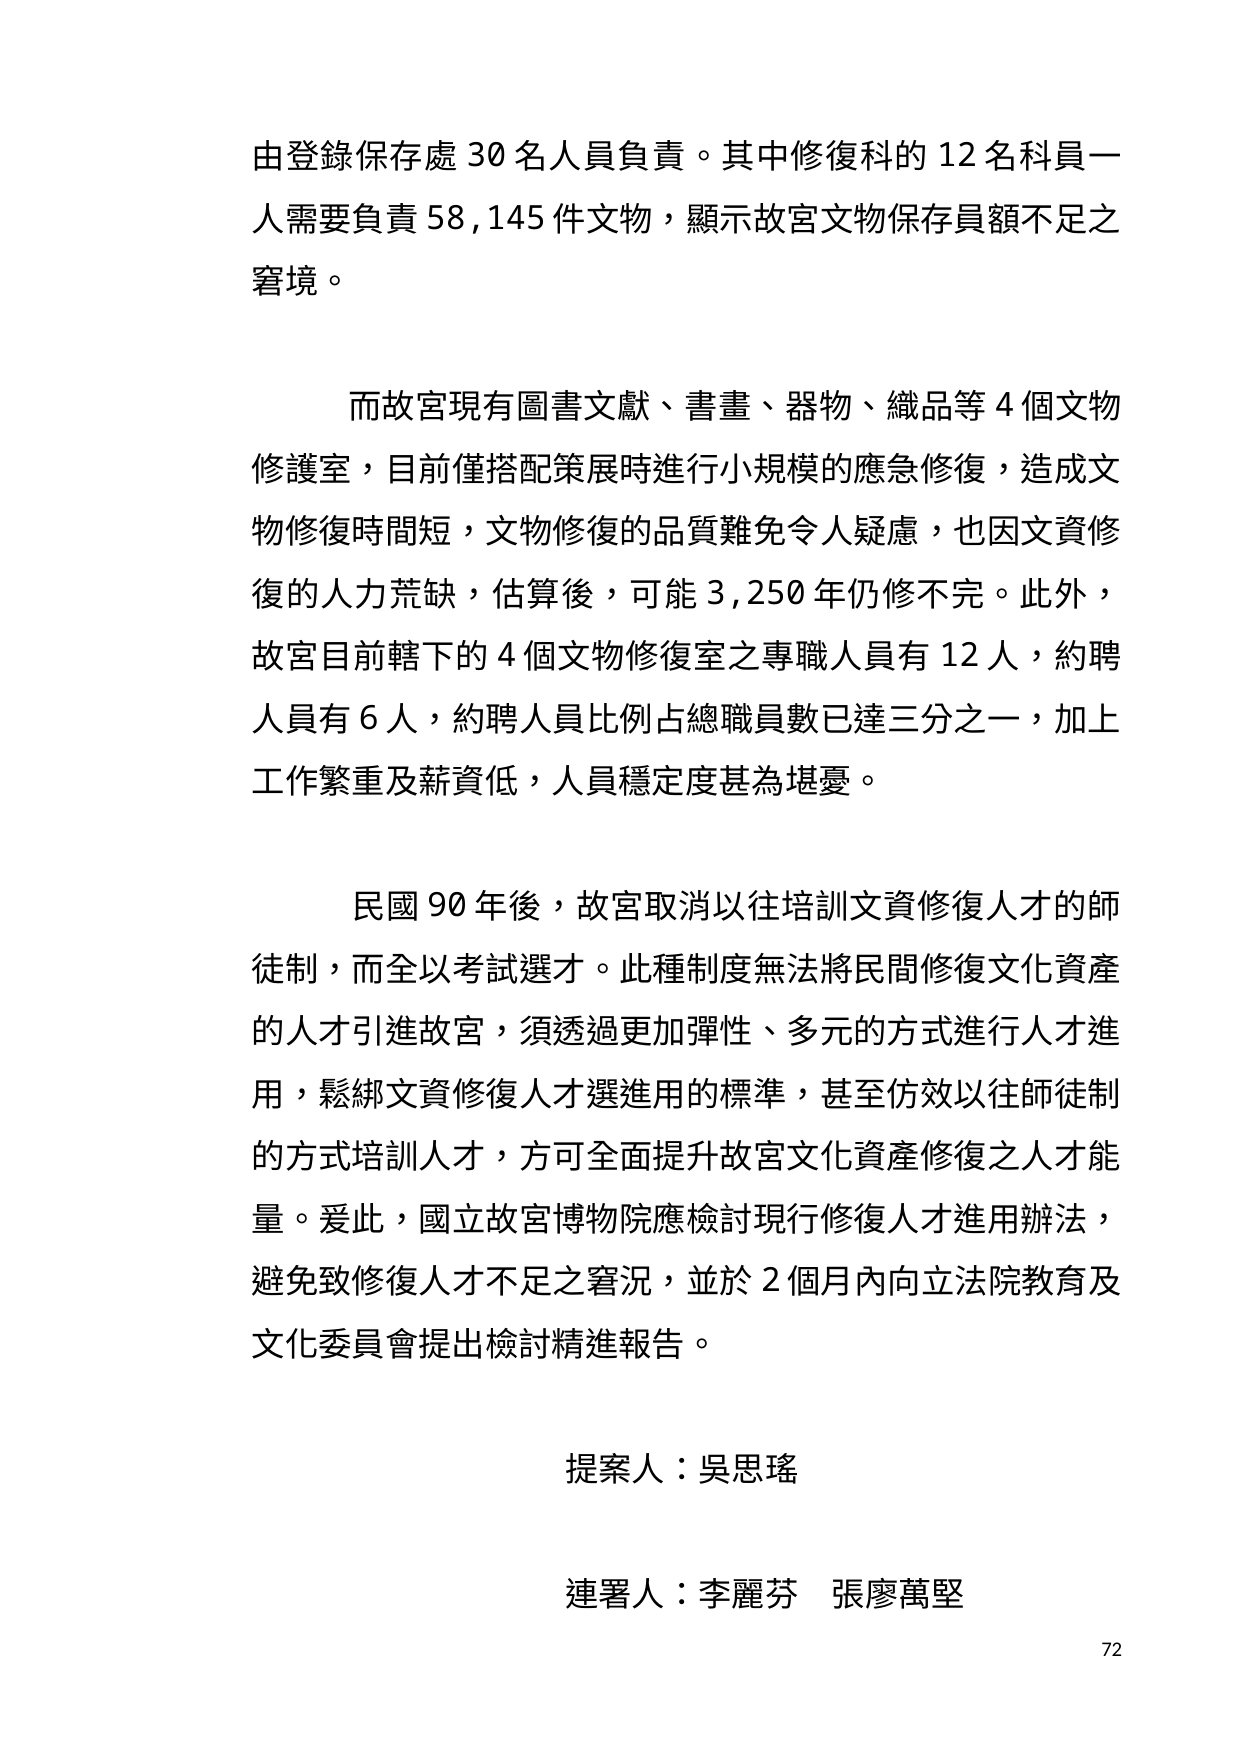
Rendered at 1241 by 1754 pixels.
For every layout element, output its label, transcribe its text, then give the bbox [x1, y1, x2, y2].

text 民國90年後，故宮取消以往培訓文資修復人才的師徒制，而全以考試選才。此種制度無法將民間修復文化資產的人才引進故宮，須透過更加彈性、多元的方式進行人才進用，鬆綁文資修復人才選進用的標準，甚至仿效以往師徒制的方式培訓人才，方可全面提升故宮文化資產修復之人才能量。爰此，國立故宮博物院應檢討現行修復人才進用辦法，避免致修復人才不足之窘況，並於2個月內向立法院教育及文化委員會提出檢討精進報告。 [185, 862, 1122, 1362]
text 而故宮現有圖書文獻、書畫、器物、織品等4個文物修護室，目前僅搭配策展時進行小規模的應急修復，造成文物修復時間短，文物修復的品質難免令人疑慮，也因文資修復的人力荒缺，估算後，可能3,250年仍修不完。此外，故宮目前轄下的4個文物修復室之專職人員有12人，約聘人員有6人，約聘人員比例占總職員數已達三分之一，加上工作繁重及薪資低，人員穩定度甚為堪憂。 [185, 362, 1122, 800]
text 連署人：李麗芬 張廖萬堅 [185, 1550, 1122, 1612]
text 由登錄保存處30名人員負責。其中修復科的12名科員一人需要負責58,145件文物，顯示故宮文物保存員額不足之窘境。 [185, 112, 1122, 300]
text 提案人：吳思瑤 [185, 1425, 1122, 1487]
